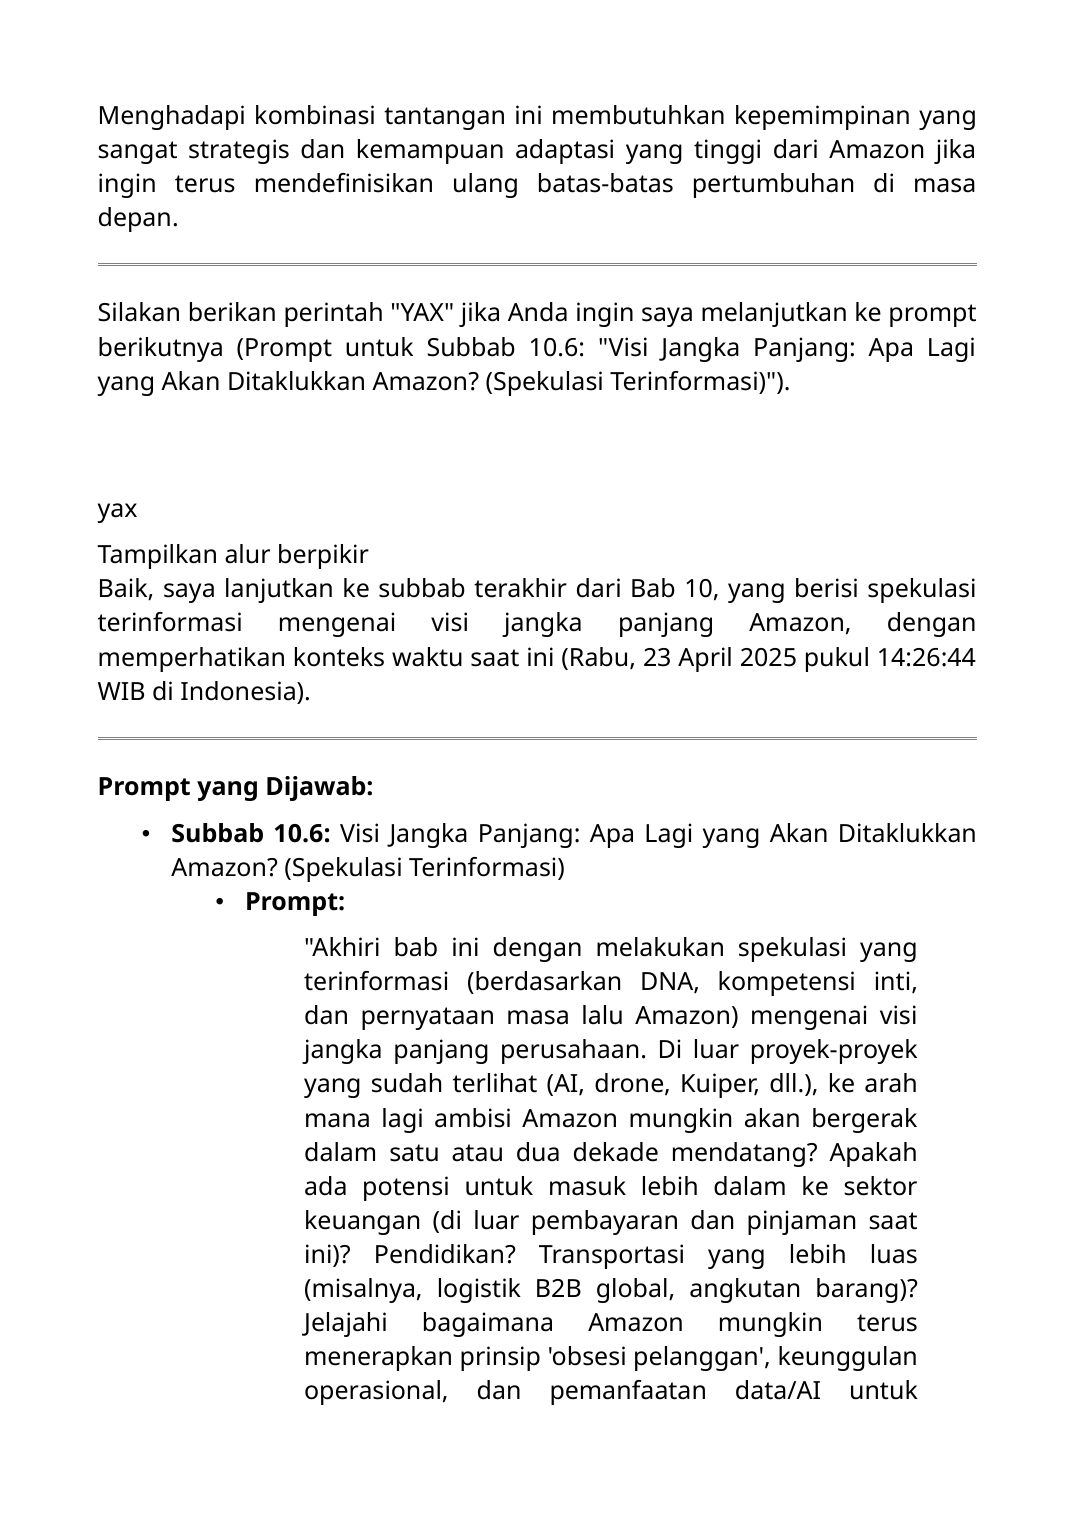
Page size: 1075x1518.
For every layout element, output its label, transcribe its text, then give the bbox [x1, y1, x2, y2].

text Silakan berikan perintah "YAX" jika Anda ingin saya melanjutkan ke prompt berikutnya (Prompt untuk Subbab 10.6: "Visi Jangka Panjang: Apa Lagi yang Akan Ditaklukkan Amazon? (Spekulasi Terinformasi)"). [97, 295, 977, 397]
text Baik, saya lanjutkan ke subbab terakhir dari Bab 10, yang berisi spekulasi terinformasi mengenai visi jangka panjang Amazon, dengan memperhatikan konteks waktu saat ini (Rabu, 23 April 2025 pukul 14:26:44 WIB di Indonesia). [97, 571, 977, 707]
text Tampilkan alur berpikir [97, 537, 977, 571]
text Menghadapi kombinasi tantangan ini membutuhkan kepemimpinan yang sangat strategis dan kemampuan adaptasi yang tinggi dari Amazon jika ingin terus mendefinisikan ulang batas-batas pertumbuhan di masa depan. [97, 97, 977, 234]
text yax [97, 490, 977, 524]
list "Akhiri bab ini dengan melakukan spekulasi yang terinformasi (berdasarkan DNA, kompetensi inti, dan pernyataan masa lalu Amazon) mengenai visi jangka panjang perusahaan. Di luar proyek-proyek yang sudah terlihat (AI, drone, Kuiper, dll.), ke arah mana lagi ambisi Amazon mungkin akan bergerak dalam satu atau dua dekade mendatang? Apakah ada potensi untuk masuk lebih dalam ke sektor keuangan (di luar pembayaran dan pinjaman saat ini)? Pendidikan? Transportasi yang lebih luas (misalnya, logistik B2B global, angkutan barang)? Jelajahi bagaimana Amazon mungkin terus menerapkan prinsip 'obsesi pelanggan', keunggulan operasional, dan pemanfaatan data/AI untuk [274, 930, 918, 1407]
list Subbab 10.6: Visi Jangka Panjang: Apa Lagi yang Akan Ditaklukkan Amazon? (Spekulasi Terinformasi) [142, 815, 977, 883]
list Prompt: [215, 883, 977, 917]
text Prompt yang Dijawab: [97, 769, 977, 803]
